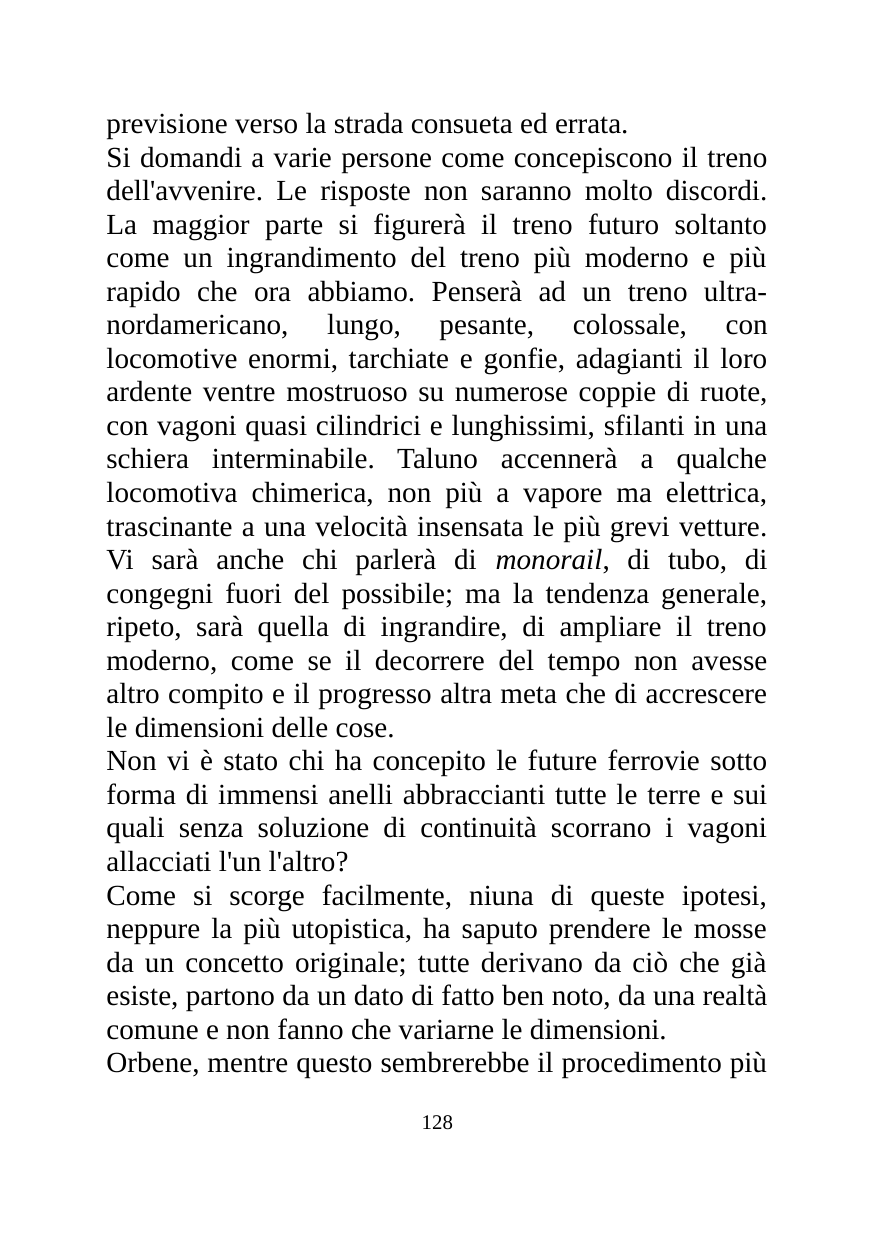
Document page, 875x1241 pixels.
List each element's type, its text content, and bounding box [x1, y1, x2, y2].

text Si domandi a varie persone come concepiscono il treno dell'avvenire. Le risposte non saranno molto discordi. La maggior parte si figurerà il treno futuro soltanto come un ingrandimento del treno più moderno e più rapido che ora abbiamo. Penserà ad un treno ultra-nordamericano, lungo, pesante, colossale, con locomotive enormi, tarchiate e gonfie, adagianti il loro ardente ventre mostruoso su numerose coppie di ruote, con vagoni quasi cilindrici e lunghissimi, sfilanti in una schiera interminabile. Taluno accennerà a qualche locomotiva chimerica, non più a vapore ma elettrica, trascinante a una velocità insensata le più grevi vetture. Vi sarà anche chi parlerà di monorail, di tubo, di congegni fuori del possibile; ma la tendenza generale, ripeto, sarà quella di ingrandire, di ampliare il treno moderno, come se il decorrere del tempo non avesse altro compito e il progresso altra meta che di accrescere le dimensioni delle cose. [106, 140, 768, 743]
text previsione verso la strada consueta ed errata. [106, 106, 768, 140]
text Orbene, mentre questo sembrerebbe il procedimento più [106, 1045, 768, 1079]
text Non vi è stato chi ha concepito le future ferrovie sotto forma di immensi anelli abbraccianti tutte le terre e sui quali senza soluzione di continuità scorrano i vagoni allacciati l'un l'altro? [106, 743, 768, 878]
text Come si scorge facilmente, niuna di queste ipotesi, neppure la più utopistica, ha saputo prendere le mosse da un concetto originale; tutte derivano da ciò che già esiste, partono da un dato di fatto ben noto, da una realtà comune e non fanno che variarne le dimensioni. [106, 878, 768, 1045]
